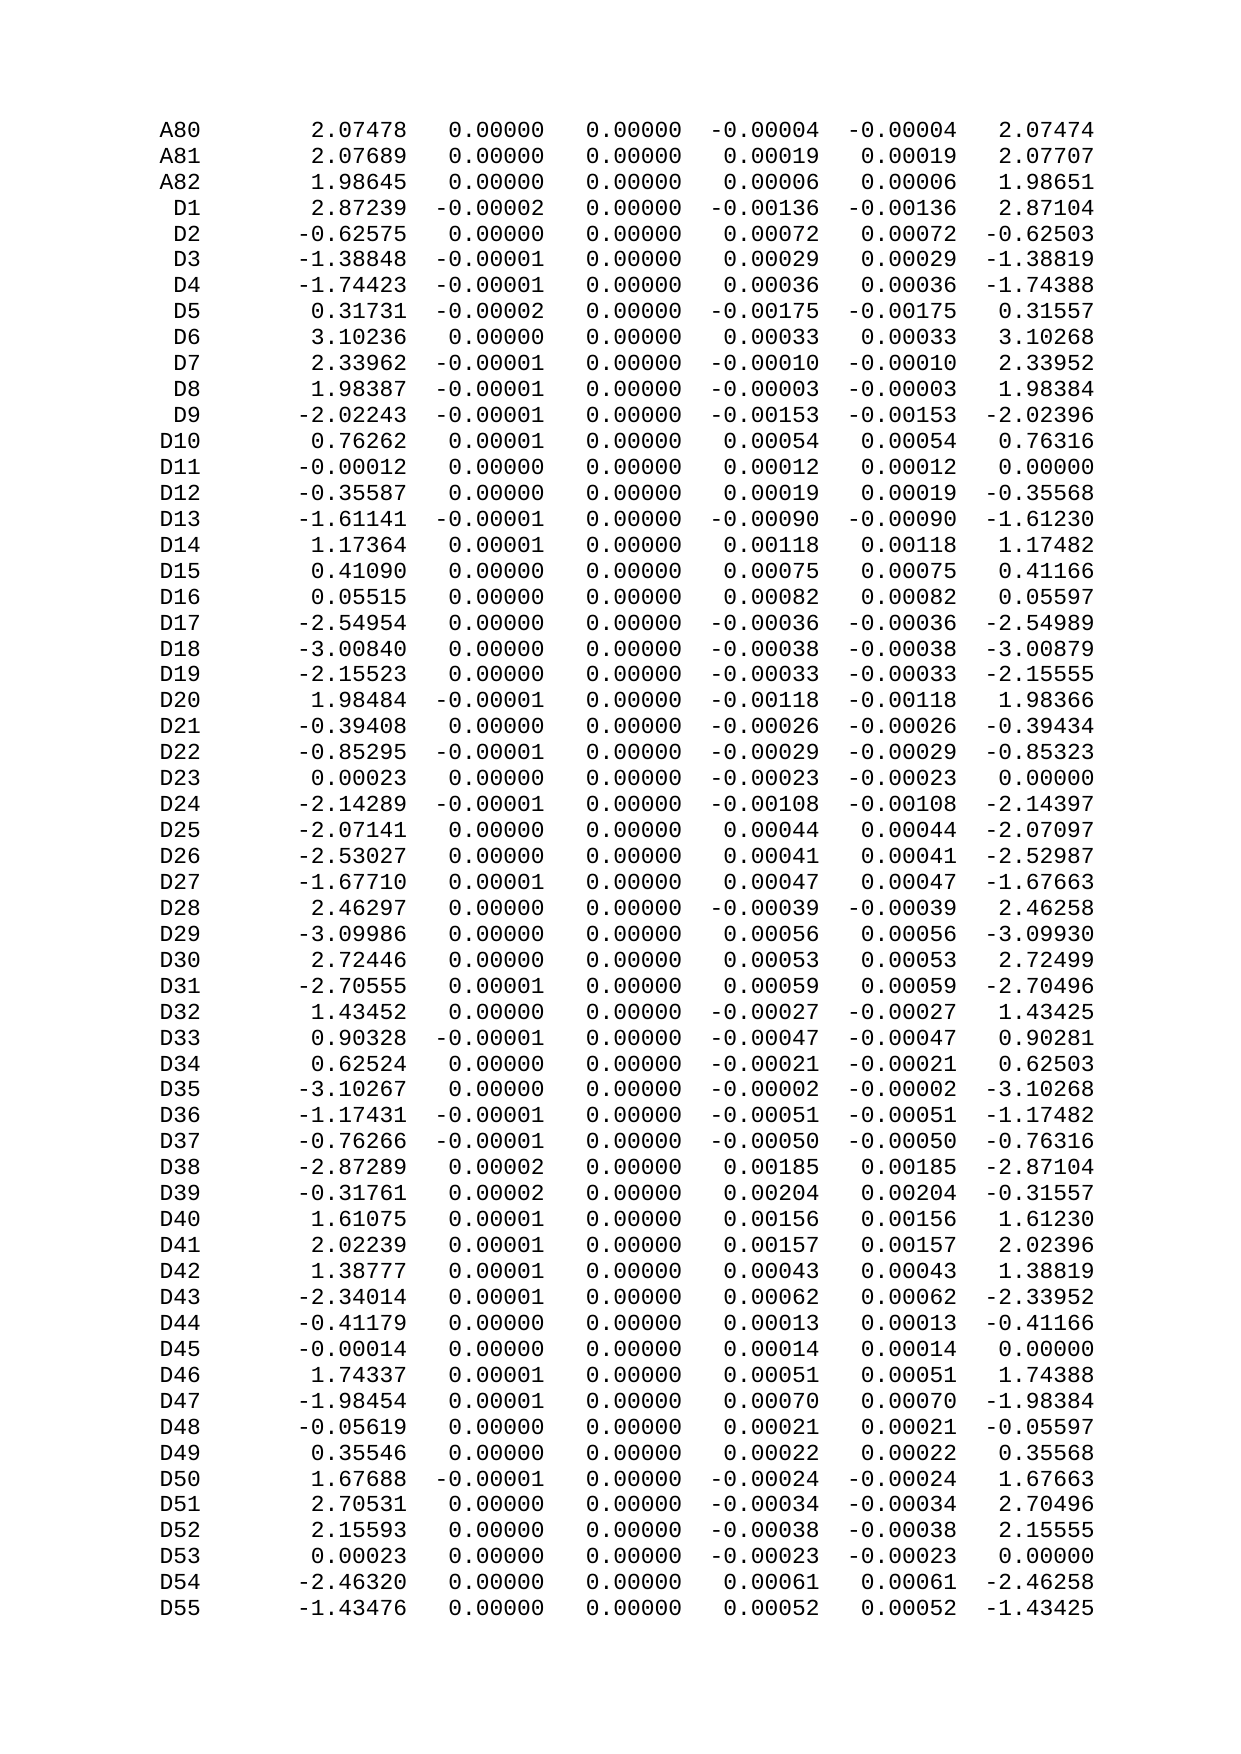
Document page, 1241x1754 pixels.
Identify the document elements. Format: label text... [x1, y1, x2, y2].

text D46 1.74337 0.00001 0.00000 0.00051 0.00051 1.74388 [118, 1363, 1122, 1389]
text D48 -0.05619 0.00000 0.00000 0.00021 0.00021 -0.05597 [118, 1415, 1122, 1441]
text D13 -1.61141 -0.00001 0.00000 -0.00090 -0.00090 -1.61230 [118, 507, 1122, 533]
text D38 -2.87289 0.00002 0.00000 0.00185 0.00185 -2.87104 [118, 1156, 1122, 1182]
text D5 0.31731 -0.00002 0.00000 -0.00175 -0.00175 0.31557 [118, 300, 1122, 326]
text D12 -0.35587 0.00000 0.00000 0.00019 0.00019 -0.35568 [118, 481, 1122, 507]
text A80 2.07478 0.00000 0.00000 -0.00004 -0.00004 2.07474 [118, 118, 1122, 144]
text D52 2.15593 0.00000 0.00000 -0.00038 -0.00038 2.15555 [118, 1519, 1122, 1545]
text D27 -1.67710 0.00001 0.00000 0.00047 0.00047 -1.67663 [118, 870, 1122, 896]
text D10 0.76262 0.00001 0.00000 0.00054 0.00054 0.76316 [118, 429, 1122, 455]
text D37 -0.76266 -0.00001 0.00000 -0.00050 -0.00050 -0.76316 [118, 1130, 1122, 1156]
text D54 -2.46320 0.00000 0.00000 0.00061 0.00061 -2.46258 [118, 1571, 1122, 1597]
text D6 3.10236 0.00000 0.00000 0.00033 0.00033 3.10268 [118, 326, 1122, 352]
text D30 2.72446 0.00000 0.00000 0.00053 0.00053 2.72499 [118, 948, 1122, 974]
text D40 1.61075 0.00001 0.00000 0.00156 0.00156 1.61230 [118, 1207, 1122, 1233]
text D42 1.38777 0.00001 0.00000 0.00043 0.00043 1.38819 [118, 1259, 1122, 1285]
text D11 -0.00012 0.00000 0.00000 0.00012 0.00012 0.00000 [118, 455, 1122, 481]
text D7 2.33962 -0.00001 0.00000 -0.00010 -0.00010 2.33952 [118, 352, 1122, 377]
text D53 0.00023 0.00000 0.00000 -0.00023 -0.00023 0.00000 [118, 1545, 1122, 1571]
text D51 2.70531 0.00000 0.00000 -0.00034 -0.00034 2.70496 [118, 1493, 1122, 1519]
text D16 0.05515 0.00000 0.00000 0.00082 0.00082 0.05597 [118, 585, 1122, 611]
text D2 -0.62575 0.00000 0.00000 0.00072 0.00072 -0.62503 [118, 222, 1122, 248]
text D47 -1.98454 0.00001 0.00000 0.00070 0.00070 -1.98384 [118, 1389, 1122, 1415]
text A81 2.07689 0.00000 0.00000 0.00019 0.00019 2.07707 [118, 144, 1122, 170]
text D28 2.46297 0.00000 0.00000 -0.00039 -0.00039 2.46258 [118, 896, 1122, 922]
text D26 -2.53027 0.00000 0.00000 0.00041 0.00041 -2.52987 [118, 844, 1122, 870]
text D14 1.17364 0.00001 0.00000 0.00118 0.00118 1.17482 [118, 533, 1122, 559]
text D36 -1.17431 -0.00001 0.00000 -0.00051 -0.00051 -1.17482 [118, 1104, 1122, 1130]
text D22 -0.85295 -0.00001 0.00000 -0.00029 -0.00029 -0.85323 [118, 741, 1122, 767]
text D32 1.43452 0.00000 0.00000 -0.00027 -0.00027 1.43425 [118, 1000, 1122, 1026]
text A82 1.98645 0.00000 0.00000 0.00006 0.00006 1.98651 [118, 170, 1122, 196]
text D55 -1.43476 0.00000 0.00000 0.00052 0.00052 -1.43425 [118, 1597, 1122, 1622]
text D43 -2.34014 0.00001 0.00000 0.00062 0.00062 -2.33952 [118, 1285, 1122, 1311]
text D50 1.67688 -0.00001 0.00000 -0.00024 -0.00024 1.67663 [118, 1467, 1122, 1493]
text D18 -3.00840 0.00000 0.00000 -0.00038 -0.00038 -3.00879 [118, 637, 1122, 663]
text D35 -3.10267 0.00000 0.00000 -0.00002 -0.00002 -3.10268 [118, 1078, 1122, 1104]
text D17 -2.54954 0.00000 0.00000 -0.00036 -0.00036 -2.54989 [118, 611, 1122, 637]
text D23 0.00023 0.00000 0.00000 -0.00023 -0.00023 0.00000 [118, 767, 1122, 792]
text D33 0.90328 -0.00001 0.00000 -0.00047 -0.00047 0.90281 [118, 1026, 1122, 1052]
text D29 -3.09986 0.00000 0.00000 0.00056 0.00056 -3.09930 [118, 922, 1122, 948]
text D34 0.62524 0.00000 0.00000 -0.00021 -0.00021 0.62503 [118, 1052, 1122, 1078]
text D21 -0.39408 0.00000 0.00000 -0.00026 -0.00026 -0.39434 [118, 715, 1122, 741]
text D9 -2.02243 -0.00001 0.00000 -0.00153 -0.00153 -2.02396 [118, 403, 1122, 429]
text D20 1.98484 -0.00001 0.00000 -0.00118 -0.00118 1.98366 [118, 689, 1122, 715]
text D25 -2.07141 0.00000 0.00000 0.00044 0.00044 -2.07097 [118, 818, 1122, 844]
text D24 -2.14289 -0.00001 0.00000 -0.00108 -0.00108 -2.14397 [118, 792, 1122, 818]
text D31 -2.70555 0.00001 0.00000 0.00059 0.00059 -2.70496 [118, 974, 1122, 1000]
text D3 -1.38848 -0.00001 0.00000 0.00029 0.00029 -1.38819 [118, 248, 1122, 274]
text D1 2.87239 -0.00002 0.00000 -0.00136 -0.00136 2.87104 [118, 196, 1122, 222]
text D45 -0.00014 0.00000 0.00000 0.00014 0.00014 0.00000 [118, 1337, 1122, 1363]
text D44 -0.41179 0.00000 0.00000 0.00013 0.00013 -0.41166 [118, 1311, 1122, 1337]
text D15 0.41090 0.00000 0.00000 0.00075 0.00075 0.41166 [118, 559, 1122, 585]
text D41 2.02239 0.00001 0.00000 0.00157 0.00157 2.02396 [118, 1233, 1122, 1259]
text D19 -2.15523 0.00000 0.00000 -0.00033 -0.00033 -2.15555 [118, 663, 1122, 689]
text D8 1.98387 -0.00001 0.00000 -0.00003 -0.00003 1.98384 [118, 377, 1122, 403]
text D39 -0.31761 0.00002 0.00000 0.00204 0.00204 -0.31557 [118, 1182, 1122, 1207]
text D49 0.35546 0.00000 0.00000 0.00022 0.00022 0.35568 [118, 1441, 1122, 1467]
text D4 -1.74423 -0.00001 0.00000 0.00036 0.00036 -1.74388 [118, 274, 1122, 300]
